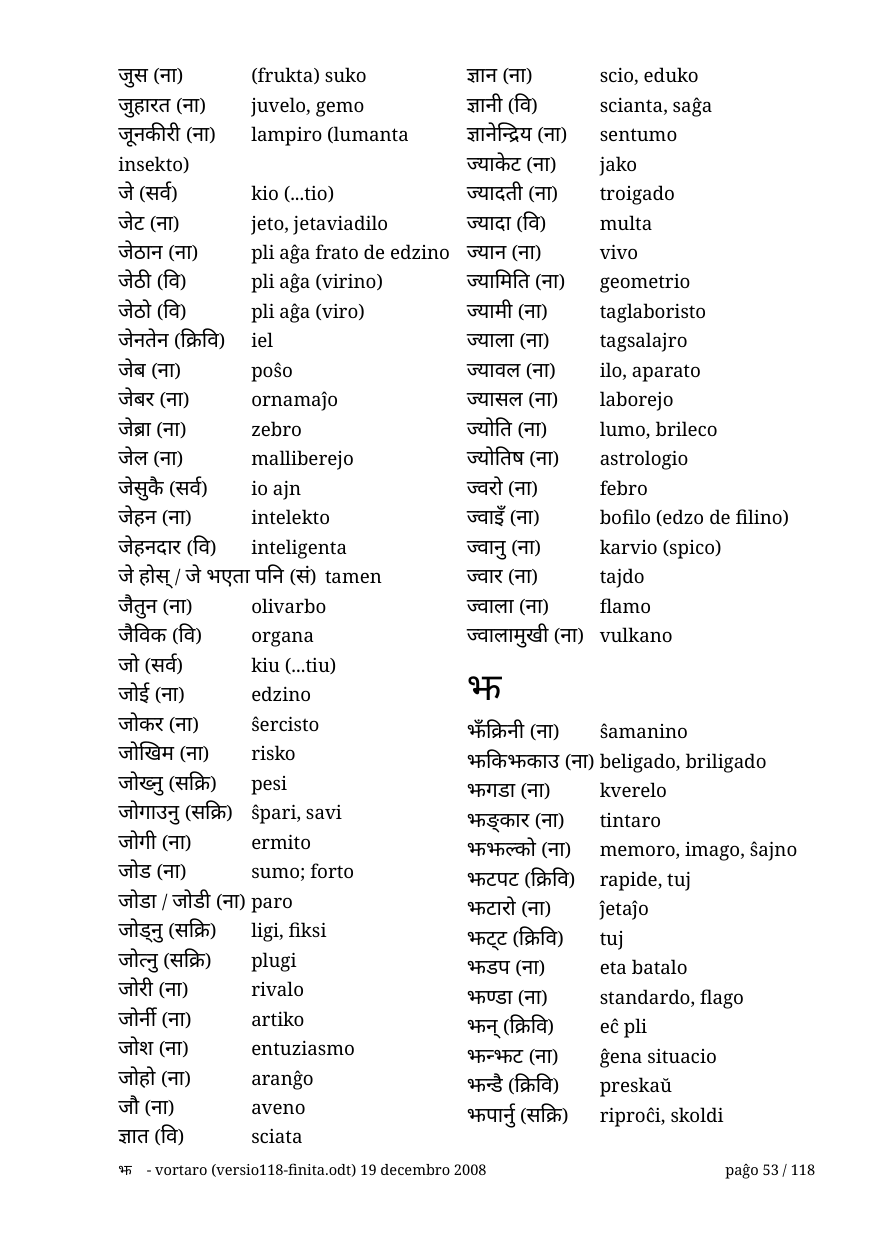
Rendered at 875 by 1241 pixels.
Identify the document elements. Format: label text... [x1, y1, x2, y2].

text ज्वालामुखी (ना) vulkano [467, 619, 815, 649]
text झन्झट (ना) ĝena situacio [467, 1039, 815, 1069]
text जेठो (वि) pli aĝa (viro) [118, 295, 467, 324]
text जो (सर्व) kiu (...tiu) [118, 649, 467, 678]
text जे होस् / जे भएता पनि (सं) tamen [118, 560, 467, 590]
text झन्डै (क्रिवि) preskaŭ [467, 1069, 815, 1098]
text ज्वाला (ना) flamo [467, 590, 815, 619]
text जोश (ना) entuziasmo [118, 1032, 467, 1061]
text जेनतेन (क्रिवि) iel [118, 324, 467, 354]
text झँक्रिनी (ना) ŝamanino [467, 715, 815, 745]
text जोरी (ना) rivalo [118, 973, 467, 1002]
text जोकर (ना) ŝercisto [118, 708, 467, 737]
text ज्यादती (ना) troigado [467, 177, 815, 206]
text झपार्नु (सक्रि) riproĉi, skoldi [467, 1098, 815, 1128]
text झट्ट (क्रिवि) tuj [467, 922, 815, 951]
text झडप (ना) eta batalo [467, 951, 815, 981]
text जोडा / जोडी (ना) paro [118, 884, 467, 914]
text जुहारत (ना) juvelo, gemo [118, 88, 467, 118]
text ज्वाइँ (ना) bofilo (edzo de filino) [467, 501, 815, 531]
text ज्वानु (ना) karvio (spico) [467, 531, 815, 560]
text जोड्नु (सक्रि) ligi, fiksi [118, 914, 467, 943]
text जोगाउनु (सक्रि) ŝpari, savi [118, 796, 467, 826]
text ज्यादा (वि) multa [467, 206, 815, 236]
text ज्यासल (ना) laborejo [467, 383, 815, 413]
text ज्यान (ना) vivo [467, 236, 815, 265]
text ज्ञान (ना) scio, eduko [467, 59, 815, 88]
text ज्यावल (ना) ilo, aparato [467, 354, 815, 383]
text झङ्कार (ना) tintaro [467, 804, 815, 833]
text जेट (ना) jeto, jetaviadilo [118, 206, 467, 236]
text ज्ञानी (वि) scianta, saĝa [467, 88, 815, 118]
text जेबर (ना) ornamaĵo [118, 383, 467, 413]
text झगडा (ना) kverelo [467, 774, 815, 804]
text जे (सर्व) kio (...tio) [118, 177, 467, 206]
text जोख्‍नु (सक्रि) pesi [118, 767, 467, 796]
text झण्डा (ना) standardo, flago [467, 981, 815, 1010]
text ज्वार (ना) tajdo [467, 560, 815, 590]
text झटपट (क्रिवि) rapide, tuj [467, 863, 815, 892]
text जूनकीरी (ना) lampiro (lumanta insekto) [118, 118, 467, 177]
text जैविक (वि) organa [118, 619, 467, 649]
text जैतुन (ना) olivarbo [118, 590, 467, 619]
subtitle झ [467, 666, 815, 715]
text जेठान (ना) pli aĝa frato de edzino [118, 236, 467, 265]
text ज्यामी (ना) taglaboristo [467, 295, 815, 324]
text जोर्नी (ना) artiko [118, 1002, 467, 1032]
text जेल (ना) malliberejo [118, 442, 467, 472]
text झन् (क्रिवि) eĉ pli [467, 1010, 815, 1039]
text झकिझकाउ (ना) beligado, briligado [467, 745, 815, 774]
text जोत्‍नु (सक्रि) plugi [118, 943, 467, 973]
text ज्याला (ना) tagsalajro [467, 324, 815, 354]
text जोखिम (ना) risko [118, 737, 467, 767]
text झझल्को (ना) memoro, imago, ŝajno [467, 833, 815, 863]
text जेहनदार (वि) inteligenta [118, 531, 467, 560]
text जेब (ना) poŝo [118, 354, 467, 383]
text ज्ञात (वि) sciata [118, 1120, 467, 1150]
text ज्योतिष (ना) astrologio [467, 442, 815, 472]
text जोड (ना) sumo; forto [118, 855, 467, 884]
text जेहन (ना) intelekto [118, 501, 467, 531]
text जोगी (ना) ermito [118, 826, 467, 855]
text जेसुकै (सर्व) io ajn [118, 472, 467, 501]
text जोहो (ना) aranĝo [118, 1061, 467, 1091]
text जुस (ना) (frukta) suko [118, 59, 467, 88]
text झटारो (ना) ĵetaĵo [467, 892, 815, 922]
text ज्योति (ना) lumo, brileco [467, 413, 815, 442]
text जेठी (वि) pli aĝa (virino) [118, 265, 467, 295]
text ज्वरो (ना) febro [467, 472, 815, 501]
text ज्याकेट (ना) jako [467, 147, 815, 177]
text जौ (ना) aveno [118, 1091, 467, 1120]
text जोई (ना) edzino [118, 678, 467, 708]
text ज्ञानेन्द्रिय (ना) sentumo [467, 118, 815, 147]
text ज्यामिति (ना) geometrio [467, 265, 815, 295]
text जेब्रा (ना) zebro [118, 413, 467, 442]
